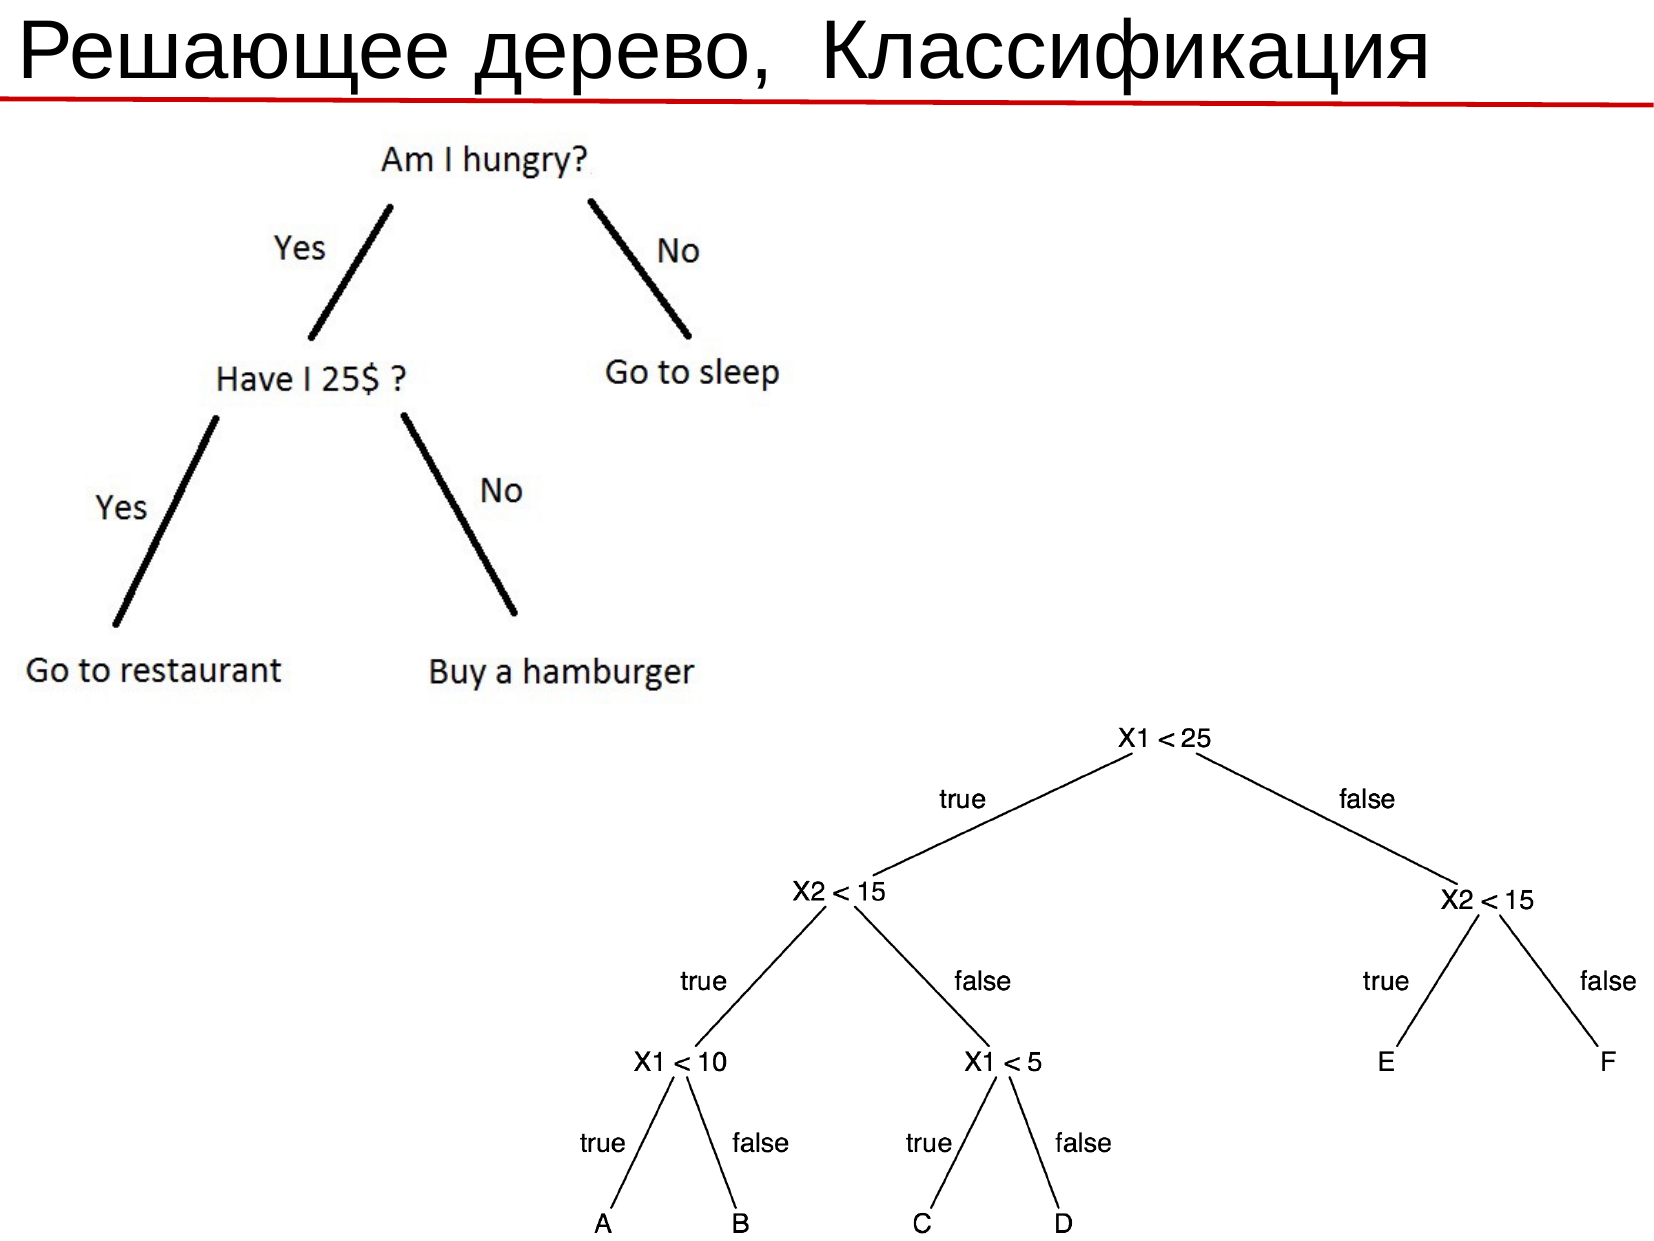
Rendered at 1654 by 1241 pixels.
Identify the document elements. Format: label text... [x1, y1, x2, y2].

picture [17, 110, 1654, 1241]
title Решающее дерево, Классификация [17, 0, 1654, 143]
